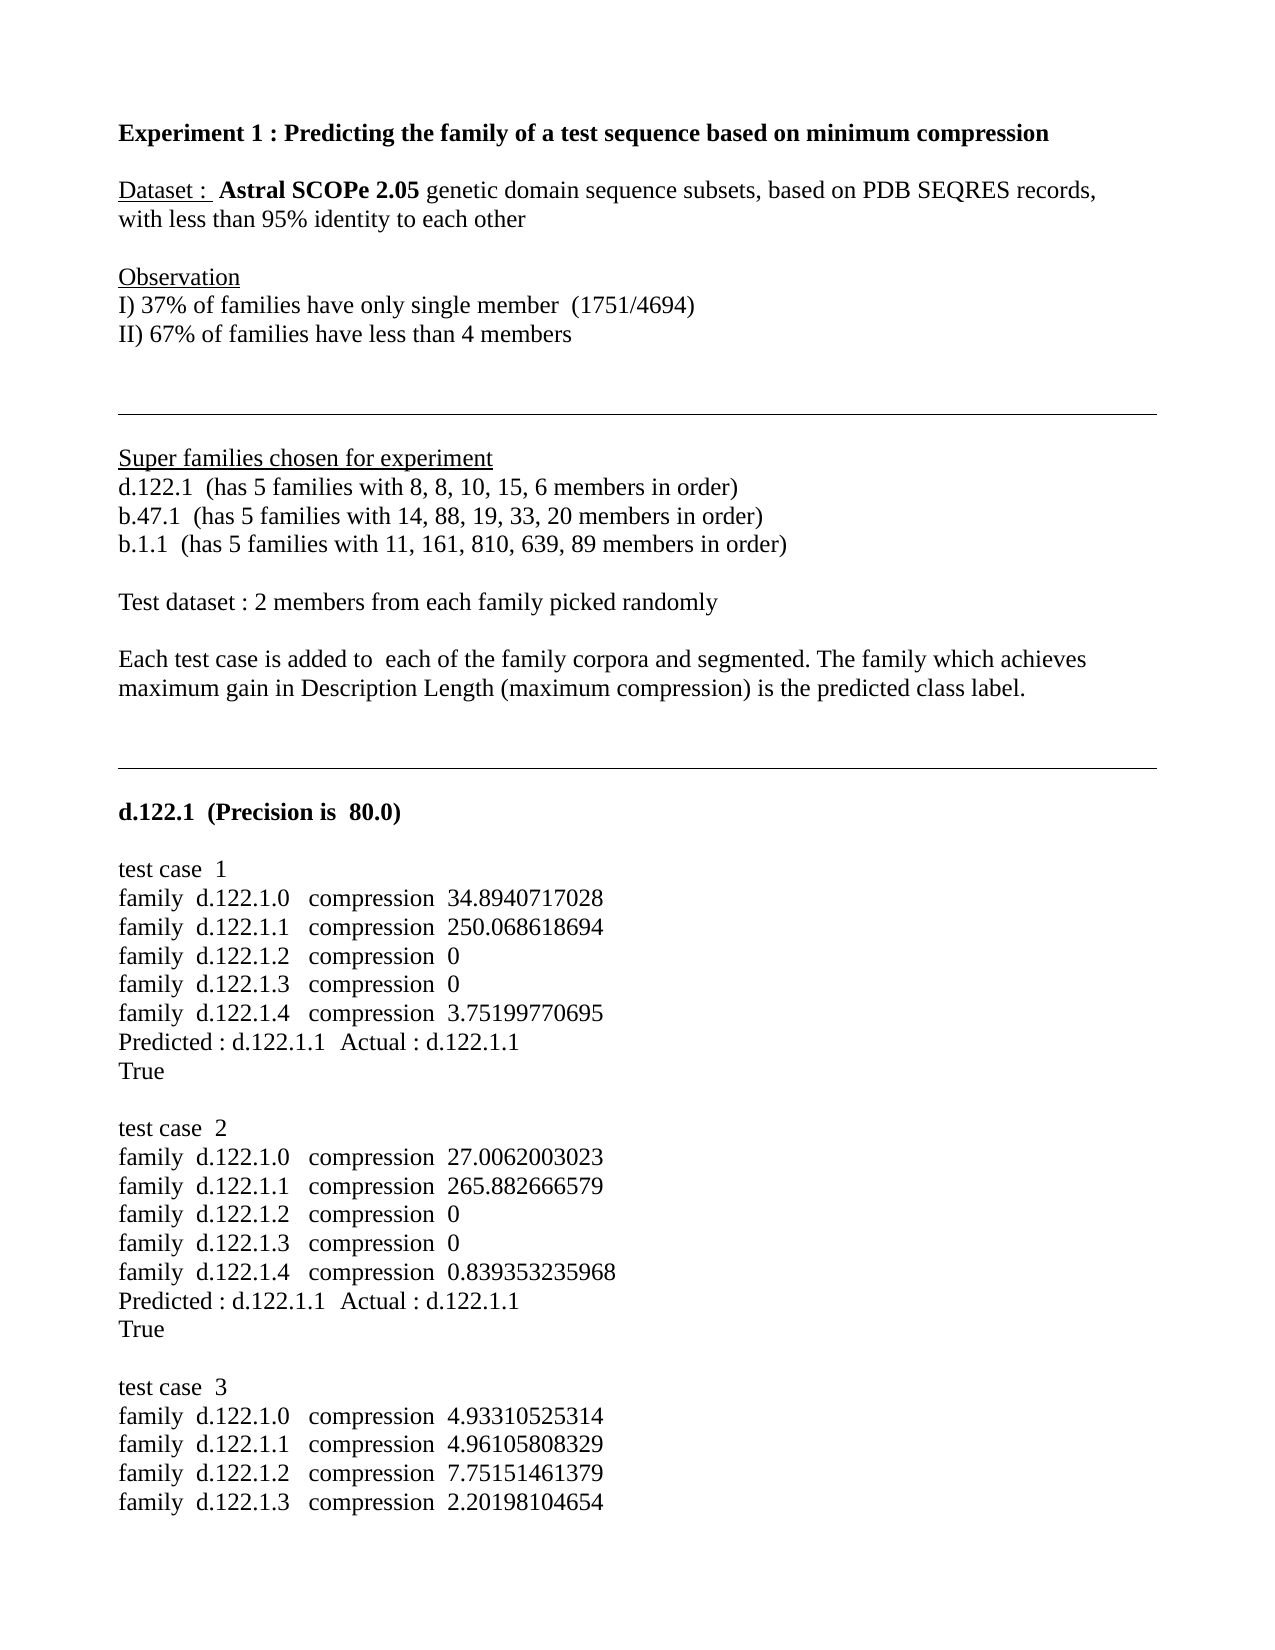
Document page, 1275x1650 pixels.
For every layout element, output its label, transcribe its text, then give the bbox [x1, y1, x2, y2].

text family d.122.1.0 compression 27.0062003023 [118, 1142, 1157, 1171]
text d.122.1 (has 5 families with 8, 8, 10, 15, 6 members in order) [118, 472, 1157, 501]
text Observation [118, 262, 1157, 291]
text family d.122.1.3 compression 2.20198104654 [118, 1487, 1157, 1516]
text Predicted : d.122.1.1 Actual : d.122.1.1 [118, 1286, 1157, 1314]
text Predicted : d.122.1.1 Actual : d.122.1.1 [118, 1027, 1157, 1056]
text test case 3 [118, 1372, 1157, 1401]
text b.47.1 (has 5 families with 14, 88, 19, 33, 20 members in order) [118, 501, 1157, 529]
text family d.122.1.3 compression 0 [118, 1228, 1157, 1257]
text family d.122.1.4 compression 0.839353235968 [118, 1257, 1157, 1286]
text family d.122.1.3 compression 0 [118, 969, 1157, 998]
text family d.122.1.2 compression 0 [118, 1199, 1157, 1228]
text Dataset : Astral SCOPe 2.05 genetic domain sequence subsets, based on PDB SEQRES records, with less than 95% identity to each other [118, 176, 1157, 233]
text True [118, 1056, 1157, 1084]
text Super families chosen for experiment [118, 443, 1157, 472]
text Test dataset : 2 members from each family picked randomly [118, 587, 1157, 616]
text Each test case is added to each of the family corpora and segmented. The family which achieves maximum gain in Description Length (maximum compression) is the predicted class label. [118, 644, 1157, 702]
text d.122.1 (Precision is 80.0) [118, 797, 1157, 826]
text family d.122.1.4 compression 3.75199770695 [118, 998, 1157, 1027]
text I) 37% of families have only single member (1751/4694) [118, 291, 1157, 319]
text family d.122.1.2 compression 7.75151461379 [118, 1458, 1157, 1487]
text family d.122.1.0 compression 4.93310525314 [118, 1401, 1157, 1429]
text family d.122.1.1 compression 265.882666579 [118, 1171, 1157, 1199]
text family d.122.1.1 compression 250.068618694 [118, 912, 1157, 941]
text test case 2 [118, 1113, 1157, 1142]
text family d.122.1.1 compression 4.96105808329 [118, 1429, 1157, 1458]
text True [118, 1314, 1157, 1343]
text II) 67% of families have less than 4 members [118, 319, 1157, 348]
text Experiment 1 : Predicting the family of a test sequence based on minimum compression [118, 118, 1157, 147]
text b.1.1 (has 5 families with 11, 161, 810, 639, 89 members in order) [118, 529, 1157, 558]
text family d.122.1.0 compression 34.8940717028 [118, 883, 1157, 912]
text family d.122.1.2 compression 0 [118, 941, 1157, 969]
text test case 1 [118, 854, 1157, 883]
